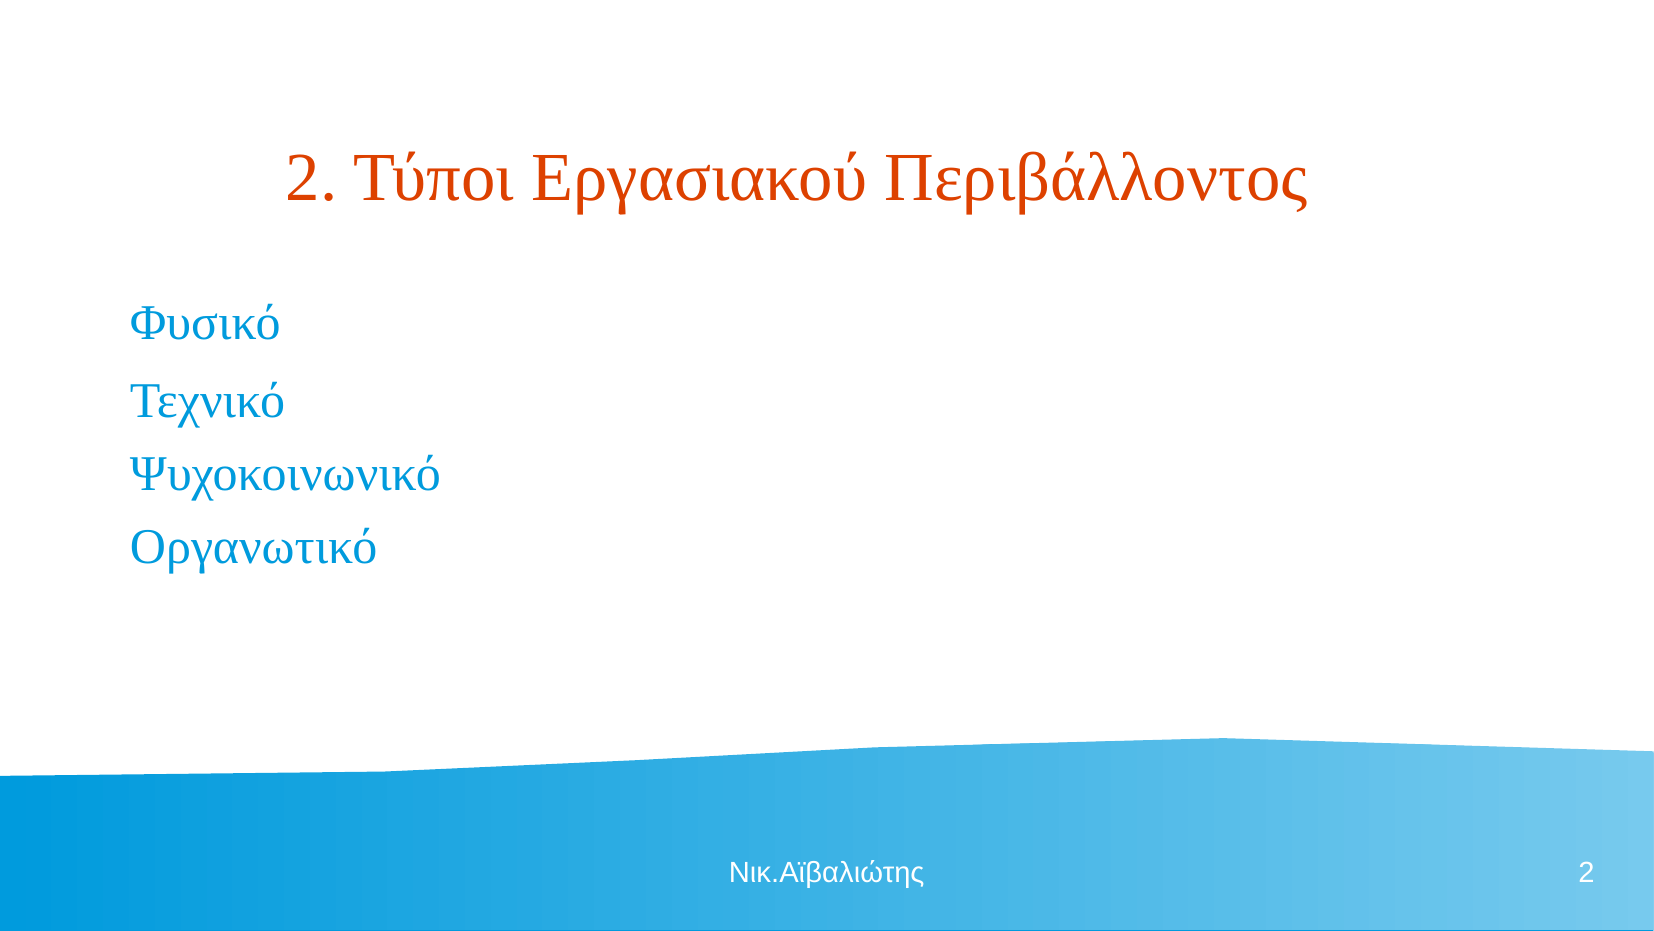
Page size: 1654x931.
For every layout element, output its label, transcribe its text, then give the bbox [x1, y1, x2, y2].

title 2. Τύποι Εργασιακού Περιβάλλοντος [59, 88, 1536, 266]
list Φυσικό Τεχνικό Ψυχοκοινωνικό Οργανωτικό [59, 295, 1595, 680]
